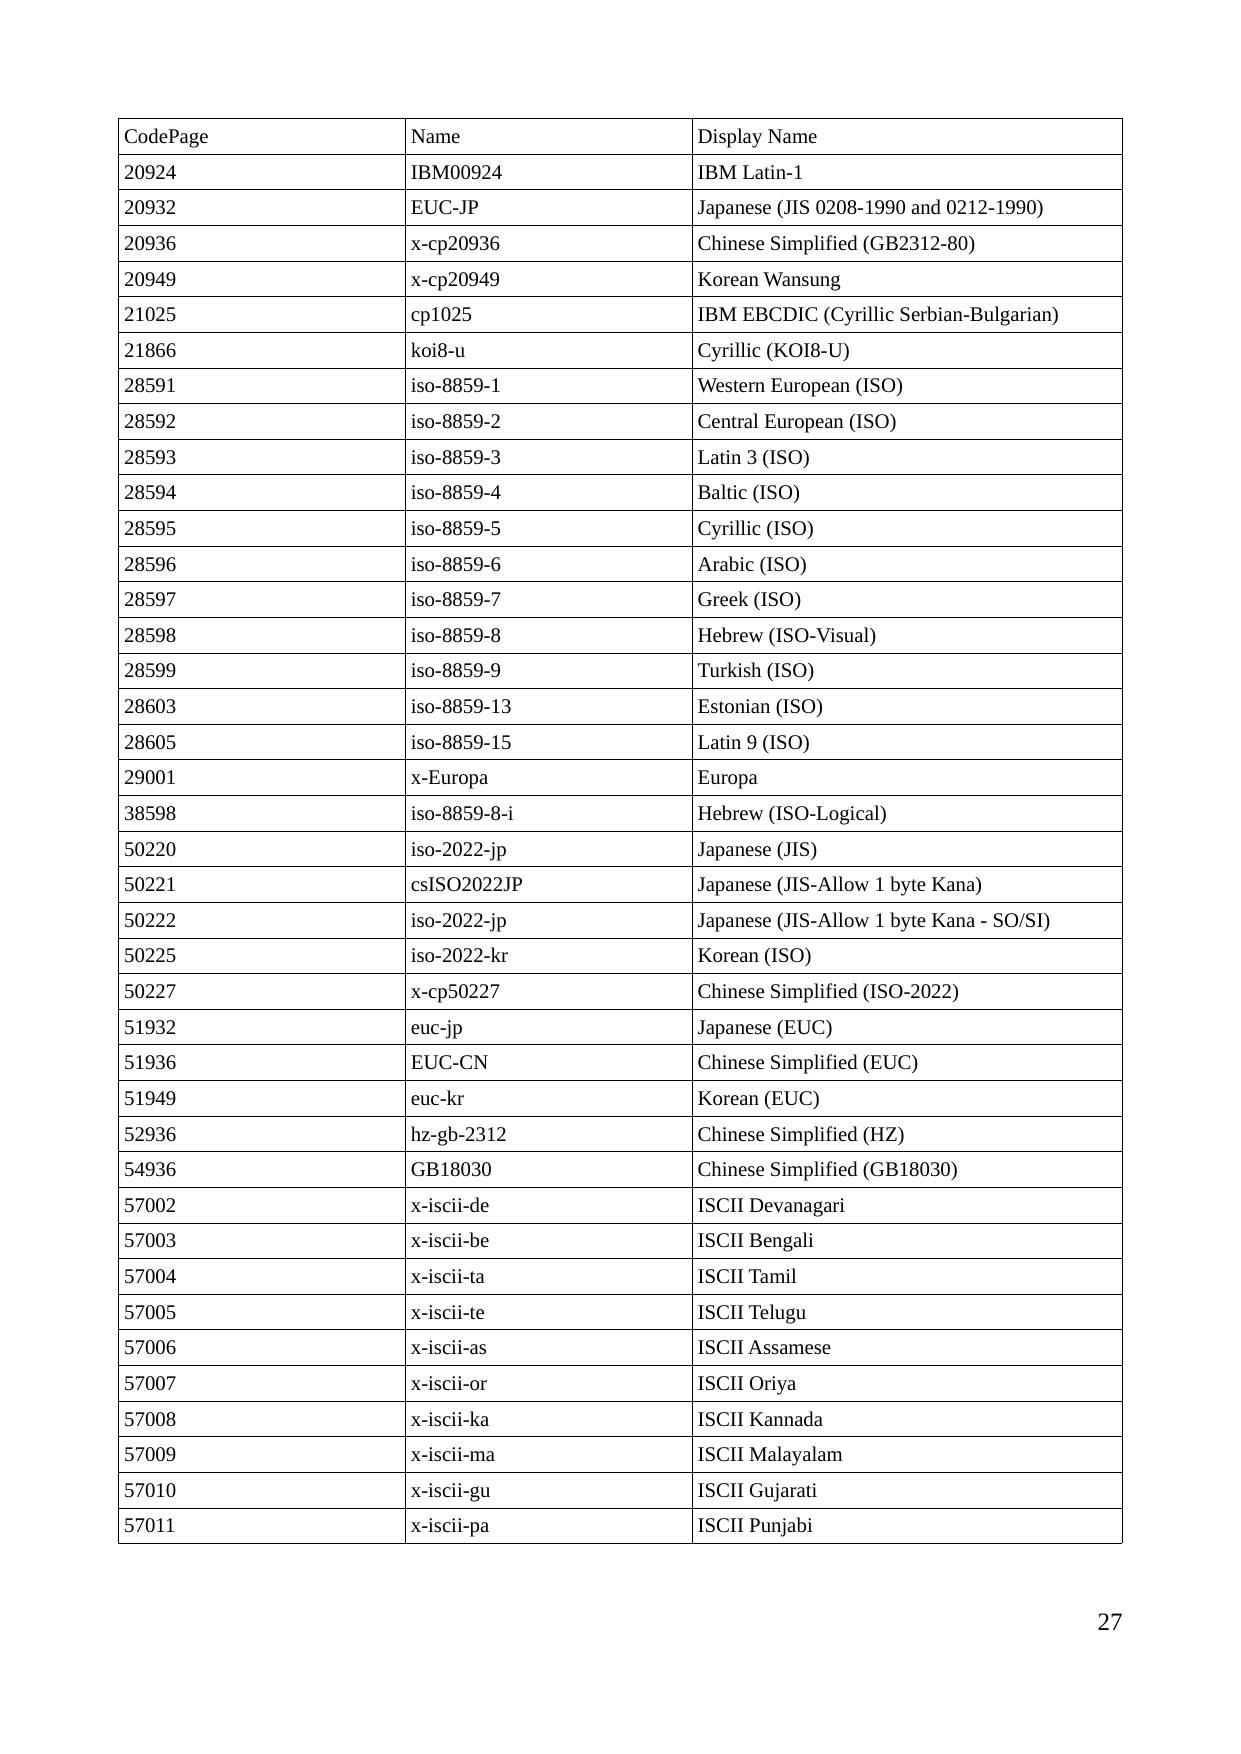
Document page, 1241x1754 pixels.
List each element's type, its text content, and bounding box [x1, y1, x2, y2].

table_cell 20949 [119, 262, 405, 296]
table_cell 29001 [119, 760, 405, 795]
table_cell 28597 [119, 582, 405, 617]
table_cell x-cp20936 [406, 226, 692, 261]
table_cell Cyrillic (ISO) [693, 511, 1122, 546]
table_cell Chinese Simplified (GB2312-80) [693, 226, 1122, 261]
table_cell Arabic (ISO) [693, 547, 1122, 581]
table_cell iso-8859-8 [406, 618, 692, 652]
table_cell 50225 [119, 939, 405, 973]
table_cell iso-2022-kr [406, 939, 692, 973]
table_cell IBM Latin-1 [693, 155, 1122, 189]
table_cell 28591 [119, 369, 405, 403]
table_cell Chinese Simplified (GB18030) [693, 1152, 1122, 1187]
table_cell ISCII Kannada [693, 1402, 1122, 1436]
table_cell iso-8859-15 [406, 725, 692, 759]
table_cell EUC-CN [406, 1045, 692, 1080]
table_cell x-iscii-ka [406, 1402, 692, 1436]
table_cell x-iscii-as [406, 1330, 692, 1365]
table_cell IBM00924 [406, 155, 692, 189]
table_header Display Name [693, 119, 1122, 154]
table_cell ISCII Assamese [693, 1330, 1122, 1365]
table_cell Cyrillic (KOI8-U) [693, 333, 1122, 367]
table_cell GB18030 [406, 1152, 692, 1187]
table_cell iso-8859-8-i [406, 796, 692, 831]
table_cell Japanese (JIS 0208-1990 and 0212-1990) [693, 190, 1122, 225]
table_cell x-iscii-or [406, 1366, 692, 1401]
table_cell x-iscii-te [406, 1295, 692, 1329]
table_cell 50221 [119, 867, 405, 902]
table_cell 54936 [119, 1152, 405, 1187]
table_cell 28593 [119, 440, 405, 474]
table_cell x-iscii-gu [406, 1473, 692, 1507]
table_cell iso-2022-jp [406, 832, 692, 866]
table_cell Greek (ISO) [693, 582, 1122, 617]
table_cell Japanese (EUC) [693, 1010, 1122, 1044]
table_cell hz-gb-2312 [406, 1117, 692, 1151]
table_cell 57002 [119, 1188, 405, 1222]
table_cell iso-8859-7 [406, 582, 692, 617]
table_cell IBM EBCDIC (Cyrillic Serbian-Bulgarian) [693, 297, 1122, 332]
table_cell iso-8859-2 [406, 404, 692, 439]
table_cell 50222 [119, 903, 405, 937]
table_cell 28594 [119, 475, 405, 510]
table_cell x-iscii-de [406, 1188, 692, 1222]
table_cell Hebrew (ISO-Logical) [693, 796, 1122, 831]
table_cell Chinese Simplified (EUC) [693, 1045, 1122, 1080]
table_cell 50227 [119, 974, 405, 1009]
table_cell iso-8859-3 [406, 440, 692, 474]
table_cell Japanese (JIS) [693, 832, 1122, 866]
table_cell Latin 3 (ISO) [693, 440, 1122, 474]
table_cell ISCII Tamil [693, 1259, 1122, 1294]
table_cell 57004 [119, 1259, 405, 1294]
table_cell ISCII Malayalam [693, 1437, 1122, 1472]
table_cell Korean (ISO) [693, 939, 1122, 973]
table_cell 21866 [119, 333, 405, 367]
table_cell x-iscii-ma [406, 1437, 692, 1472]
table_cell 57011 [119, 1509, 405, 1543]
table_cell iso-8859-4 [406, 475, 692, 510]
table_cell 57009 [119, 1437, 405, 1472]
table_cell Central European (ISO) [693, 404, 1122, 439]
table_cell Japanese (JIS-Allow 1 byte Kana) [693, 867, 1122, 902]
table_cell 57006 [119, 1330, 405, 1365]
table_cell 57010 [119, 1473, 405, 1507]
table_header CodePage [119, 119, 405, 154]
table_cell Japanese (JIS-Allow 1 byte Kana - SO/SI) [693, 903, 1122, 937]
table_cell iso-8859-9 [406, 654, 692, 688]
table_cell euc-jp [406, 1010, 692, 1044]
table_cell 20936 [119, 226, 405, 261]
table_cell 28599 [119, 654, 405, 688]
table_cell x-Europa [406, 760, 692, 795]
table_cell Estonian (ISO) [693, 689, 1122, 724]
table_cell iso-8859-5 [406, 511, 692, 546]
table_cell x-iscii-ta [406, 1259, 692, 1294]
table_cell 51936 [119, 1045, 405, 1080]
table_cell Korean Wansung [693, 262, 1122, 296]
table_cell iso-8859-13 [406, 689, 692, 724]
table_cell x-iscii-pa [406, 1509, 692, 1543]
table_cell ISCII Gujarati [693, 1473, 1122, 1507]
table_cell Chinese Simplified (ISO-2022) [693, 974, 1122, 1009]
table_cell Hebrew (ISO-Visual) [693, 618, 1122, 652]
table_cell 28595 [119, 511, 405, 546]
table_header Name [406, 119, 692, 154]
table_cell 57003 [119, 1224, 405, 1258]
table_cell 28592 [119, 404, 405, 439]
table_cell x-cp50227 [406, 974, 692, 1009]
table_cell x-cp20949 [406, 262, 692, 296]
table_cell 51949 [119, 1081, 405, 1116]
table_cell ISCII Devanagari [693, 1188, 1122, 1222]
table_cell 51932 [119, 1010, 405, 1044]
table_cell 38598 [119, 796, 405, 831]
table_cell 28598 [119, 618, 405, 652]
table_cell 57005 [119, 1295, 405, 1329]
table_cell 28596 [119, 547, 405, 581]
table_cell 52936 [119, 1117, 405, 1151]
table_cell iso-2022-jp [406, 903, 692, 937]
table_cell 28605 [119, 725, 405, 759]
table_cell Chinese Simplified (HZ) [693, 1117, 1122, 1151]
table_cell 57007 [119, 1366, 405, 1401]
table_cell Europa [693, 760, 1122, 795]
table_cell koi8-u [406, 333, 692, 367]
table_cell ISCII Bengali [693, 1224, 1122, 1258]
table_cell csISO2022JP [406, 867, 692, 902]
table_cell 21025 [119, 297, 405, 332]
table_cell EUC-JP [406, 190, 692, 225]
table_cell cp1025 [406, 297, 692, 332]
table_cell Turkish (ISO) [693, 654, 1122, 688]
table_cell euc-kr [406, 1081, 692, 1116]
table_cell Baltic (ISO) [693, 475, 1122, 510]
table_cell ISCII Oriya [693, 1366, 1122, 1401]
table_cell Korean (EUC) [693, 1081, 1122, 1116]
table_cell ISCII Punjabi [693, 1509, 1122, 1543]
table_cell ISCII Telugu [693, 1295, 1122, 1329]
table_cell 20932 [119, 190, 405, 225]
table_cell iso-8859-6 [406, 547, 692, 581]
table_cell 20924 [119, 155, 405, 189]
table_cell 50220 [119, 832, 405, 866]
table_cell Latin 9 (ISO) [693, 725, 1122, 759]
table_cell Western European (ISO) [693, 369, 1122, 403]
table_cell iso-8859-1 [406, 369, 692, 403]
table_cell 57008 [119, 1402, 405, 1436]
table_cell x-iscii-be [406, 1224, 692, 1258]
table_cell 28603 [119, 689, 405, 724]
